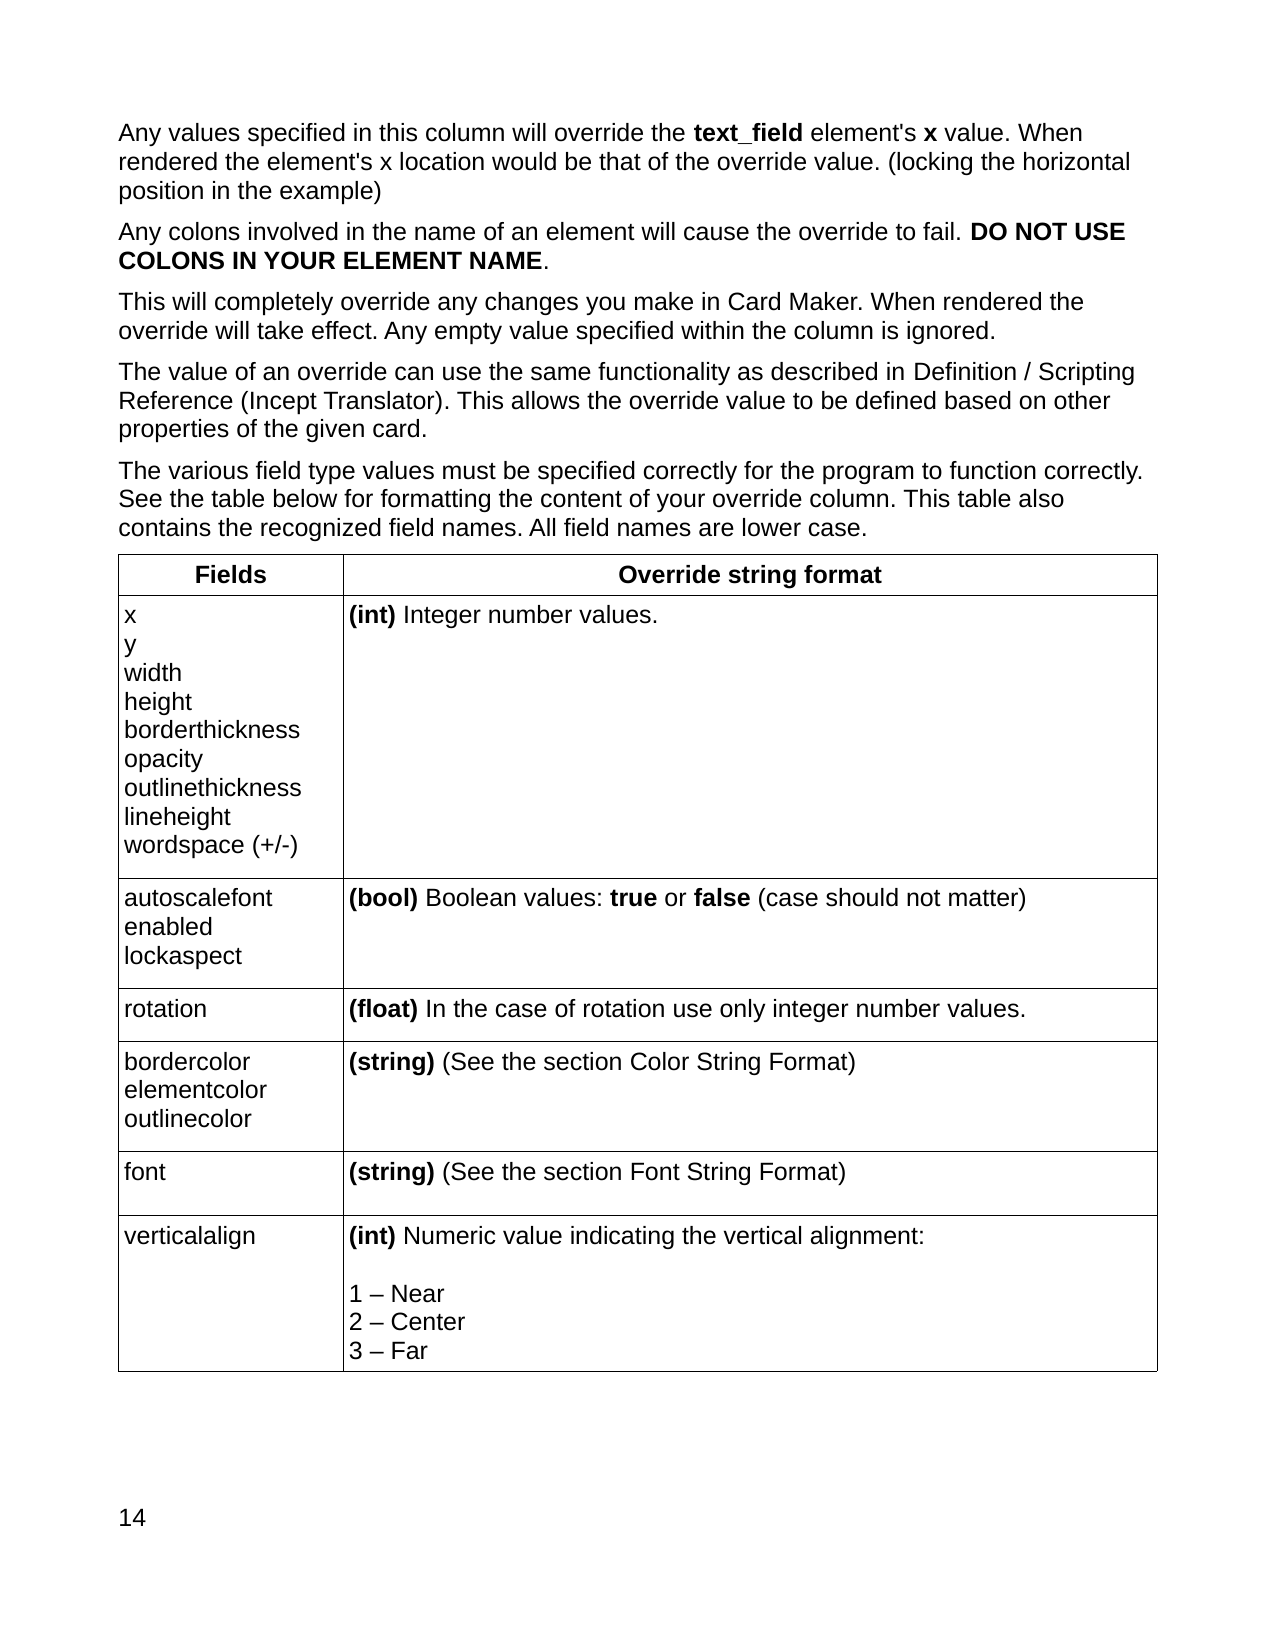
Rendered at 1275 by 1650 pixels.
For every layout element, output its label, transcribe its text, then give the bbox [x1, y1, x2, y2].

table_cell (string) (See the section Color String Format) [344, 1042, 1157, 1151]
table_cell rotation [119, 989, 343, 1041]
table_cell (string) (See the section Font String Format) [344, 1152, 1157, 1215]
table_cell verticalalign [119, 1216, 343, 1371]
table_header Fields [119, 555, 343, 595]
text The value of an override can use the same functionality as described in Definition / Scripting Reference (Incept Translator). This allows the override value to be defined based on other properties of the given card. [118, 357, 1157, 443]
table_cell (int) Integer number values. [344, 596, 1157, 877]
table_header Override string format [344, 555, 1157, 595]
table_cell x y width height borderthickness opacity outlinethickness lineheight wordspace (+/-) [119, 596, 343, 877]
text Any colons involved in the name of an element will cause the override to fail. DO NOT USE COLONS IN YOUR ELEMENT NAME. [118, 217, 1157, 274]
table_cell autoscalefont enabled lockaspect [119, 879, 343, 988]
table_cell (float) In the case of rotation use only integer number values. [344, 989, 1157, 1041]
table_cell (bool) Boolean values: true or false (case should not matter) [344, 879, 1157, 988]
table_cell bordercolor elementcolor outlinecolor [119, 1042, 343, 1151]
text The various field type values must be specified correctly for the program to function correctly. See the table below for formatting the content of your override column. This table also contains the recognized field names. All field names are lower case. [118, 456, 1157, 542]
table_cell (int) Numeric value indicating the vertical alignment: 1 – Near 2 – Center 3 – Far [344, 1216, 1157, 1371]
text This will completely override any changes you make in Card Maker. When rendered the override will take effect. Any empty value specified within the column is ignored. [118, 287, 1157, 344]
table_cell font [119, 1152, 343, 1215]
text Any values specified in this column will override the text_field element's x value. When rendered the element's x location would be that of the override value. (locking the horizontal position in the example) [118, 118, 1157, 204]
